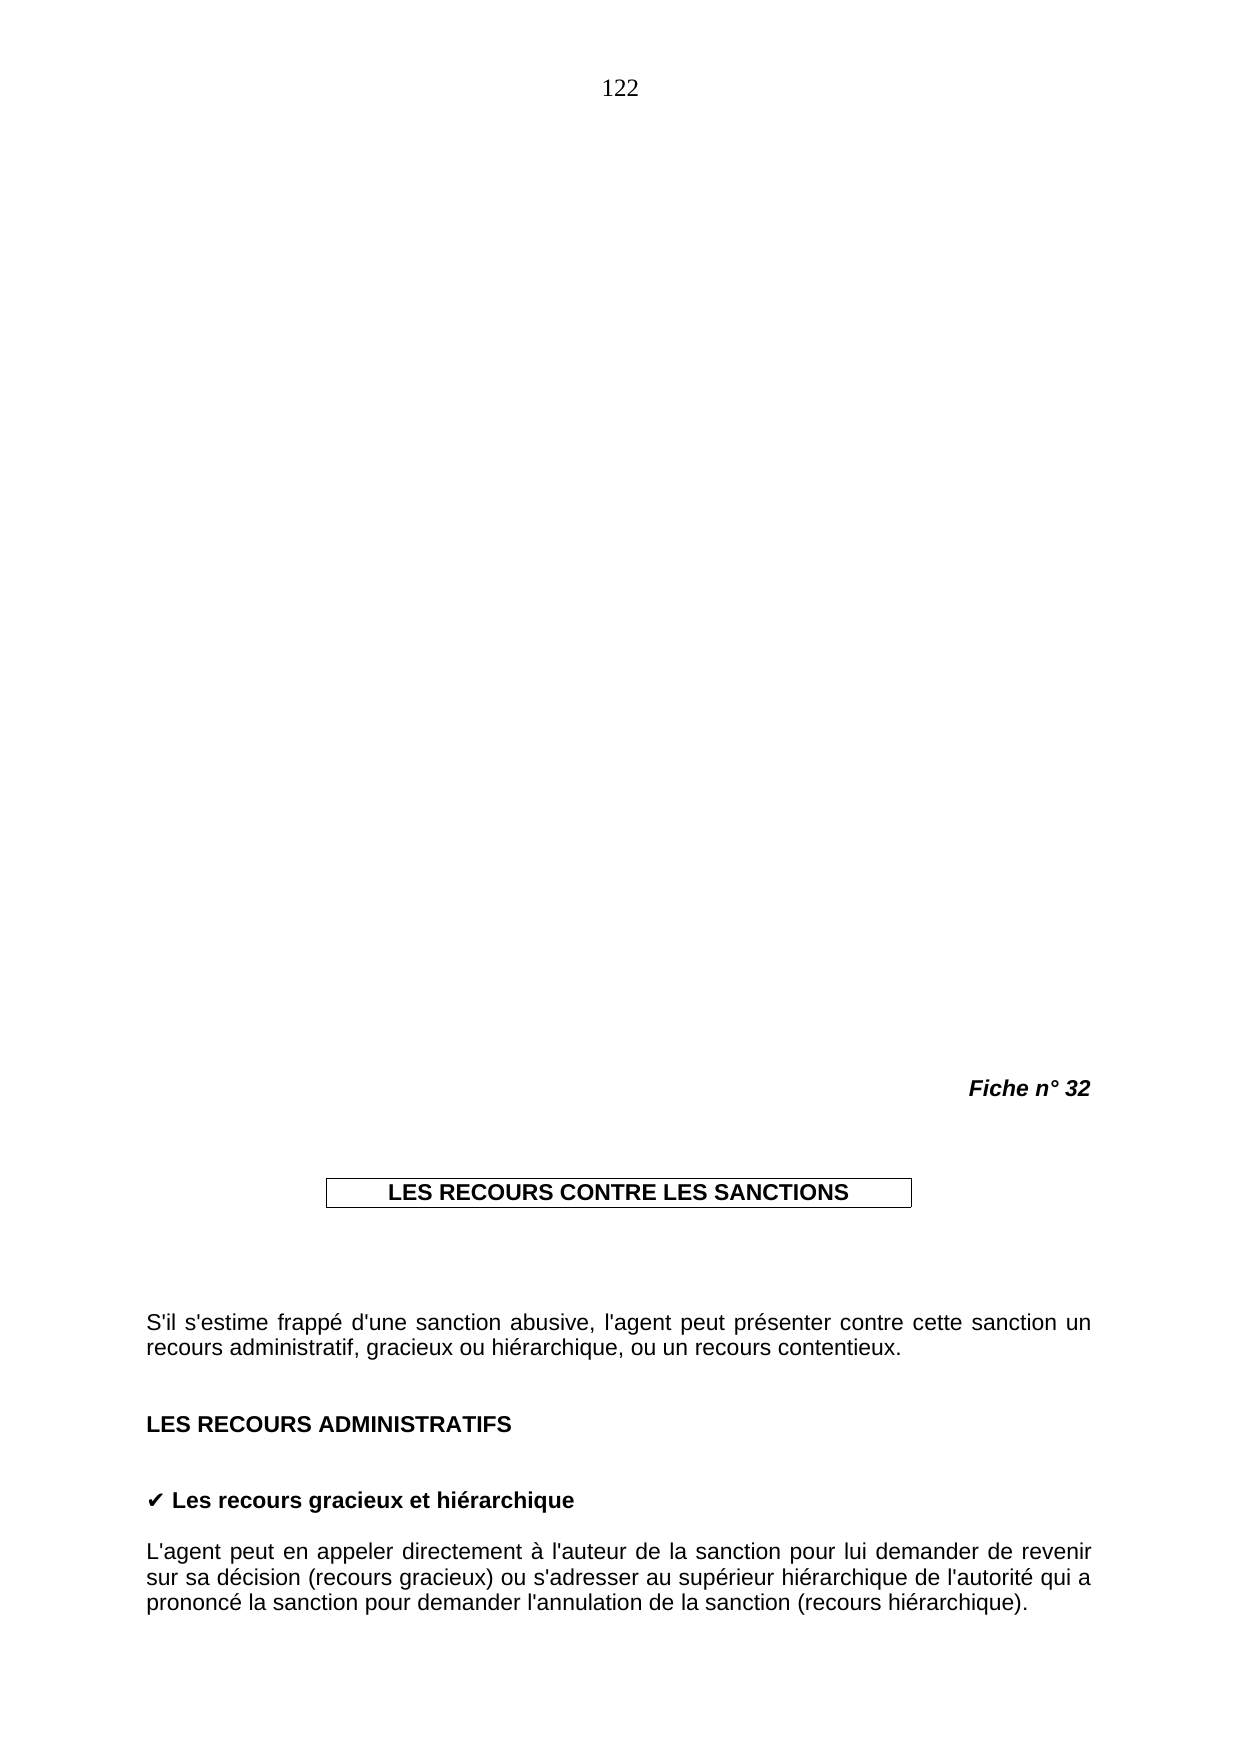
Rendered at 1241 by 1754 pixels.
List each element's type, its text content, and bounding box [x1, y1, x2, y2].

text S'il s'estime frappé d'une sanction abusive, l'agent peut présenter contre cette sanction un recours administratif, gracieux ou hiérarchique, ou un recours contentieux. [146, 1309, 1092, 1360]
text LES RECOURS CONTRE LES SANCTIONS [327, 1179, 911, 1207]
text LES RECOURS ADMINISTRATIFS [146, 1411, 1092, 1437]
text Fiche n° 32 [177, 1075, 1092, 1101]
text ✔ Les recours gracieux et hiérarchique [146, 1488, 1092, 1513]
text L'agent peut en appeler directement à l'auteur de la sanction pour lui demander de revenir sur sa décision (recours gracieux) ou s'adresser au supérieur hiérarchique de l'autorité qui a prononcé la sanction pour demander l'annulation de la sanction (recours hiérarchique). [146, 1539, 1092, 1616]
